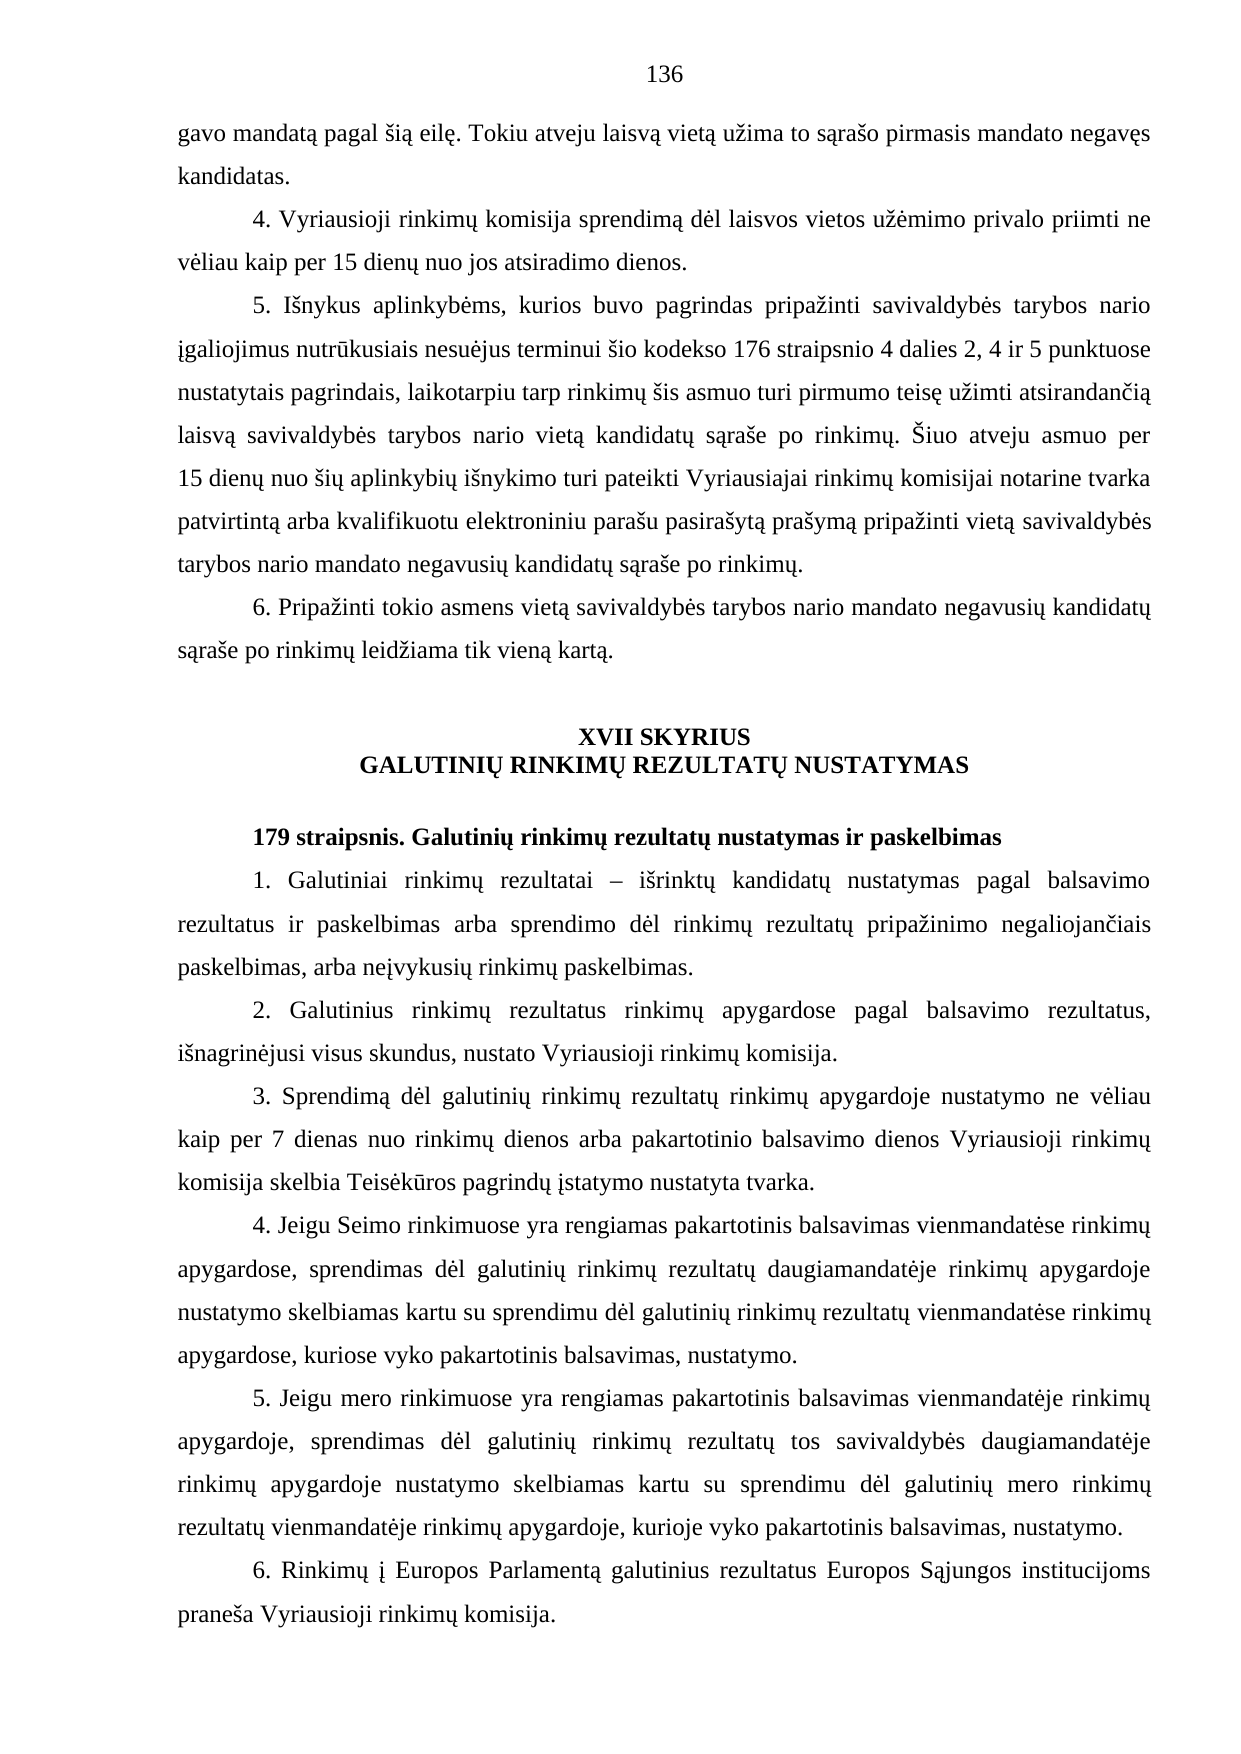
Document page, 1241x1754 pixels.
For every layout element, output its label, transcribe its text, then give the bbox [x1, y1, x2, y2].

text XVII SKYRIUS [177, 722, 1152, 751]
text GALUTINIŲ RINKIMŲ REZULTATŲ NUSTATYMAS [177, 751, 1152, 779]
text gavo mandatą pagal šią eilę. Tokiu atveju laisvą vietą užima to sąrašo pirmasis mandato negavęs kandidatas. [177, 118, 1152, 190]
text 6. Pripažinti tokio asmens vietą savivaldybės tarybos nario mandato negavusių kandidatų sąraše po rinkimų leidžiama tik vieną kartą. [177, 592, 1152, 664]
text 2. Galutinius rinkimų rezultatus rinkimų apygardose pagal balsavimo rezultatus, išnagrinėjusi visus skundus, nustato Vyriausioji rinkimų komisija. [177, 995, 1152, 1067]
subtitle 179 straipsnis. Galutinių rinkimų rezultatų nustatymas ir paskelbimas [177, 822, 1152, 851]
text 3. Sprendimą dėl galutinių rinkimų rezultatų rinkimų apygardoje nustatymo ne vėliau kaip per 7 dienas nuo rinkimų dienos arba pakartotinio balsavimo dienos Vyriausioji rinkimų komisija skelbia Teisėkūros pagrindų įstatymo nustatyta tvarka. [177, 1081, 1152, 1196]
text 1. Galutiniai rinkimų rezultatai – išrinktų kandidatų nustatymas pagal balsavimo rezultatus ir paskelbimas arba sprendimo dėl rinkimų rezultatų pripažinimo negaliojančiais paskelbimas, arba neįvykusių rinkimų paskelbimas. [177, 866, 1152, 981]
text 5. Jeigu mero rinkimuose yra rengiamas pakartotinis balsavimas vienmandatėje rinkimų apygardoje, sprendimas dėl galutinių rinkimų rezultatų tos savivaldybės daugiamandatėje rinkimų apygardoje nustatymo skelbiamas kartu su sprendimu dėl galutinių mero rinkimų rezultatų vienmandatėje rinkimų apygardoje, kurioje vyko pakartotinis balsavimas, nustatymo. [177, 1383, 1152, 1541]
text 4. Jeigu Seimo rinkimuose yra rengiamas pakartotinis balsavimas vienmandatėse rinkimų apygardose, sprendimas dėl galutinių rinkimų rezultatų daugiamandatėje rinkimų apygardoje nustatymo skelbiamas kartu su sprendimu dėl galutinių rinkimų rezultatų vienmandatėse rinkimų apygardose, kuriose vyko pakartotinis balsavimas, nustatymo. [177, 1211, 1152, 1369]
text 6. Rinkimų į Europos Parlamentą galutinius rezultatus Europos Sąjungos institucijoms praneša Vyriausioji rinkimų komisija. [177, 1556, 1152, 1627]
text 5. Išnykus aplinkybėms, kurios buvo pagrindas pripažinti savivaldybės tarybos nario įgaliojimus nutrūkusiais nesuėjus terminui šio kodekso 176 straipsnio 4 dalies 2, 4 ir 5 punktuose nustatytais pagrindais, laikotarpiu tarp rinkimų šis asmuo turi pirmumo teisę užimti atsirandančią laisvą savivaldybės tarybos nario vietą kandidatų sąraše po rinkimų. Šiuo atveju asmuo per 15 dienų nuo šių aplinkybių išnykimo turi pateikti Vyriausiajai rinkimų komisijai notarine tvarka patvirtintą arba kvalifikuotu elektroniniu parašu pasirašytą prašymą pripažinti vietą savivaldybės tarybos nario mandato negavusių kandidatų sąraše po rinkimų. [177, 291, 1152, 578]
text 4. Vyriausioji rinkimų komisija sprendimą dėl laisvos vietos užėmimo privalo priimti ne vėliau kaip per 15 dienų nuo jos atsiradimo dienos. [177, 204, 1152, 276]
